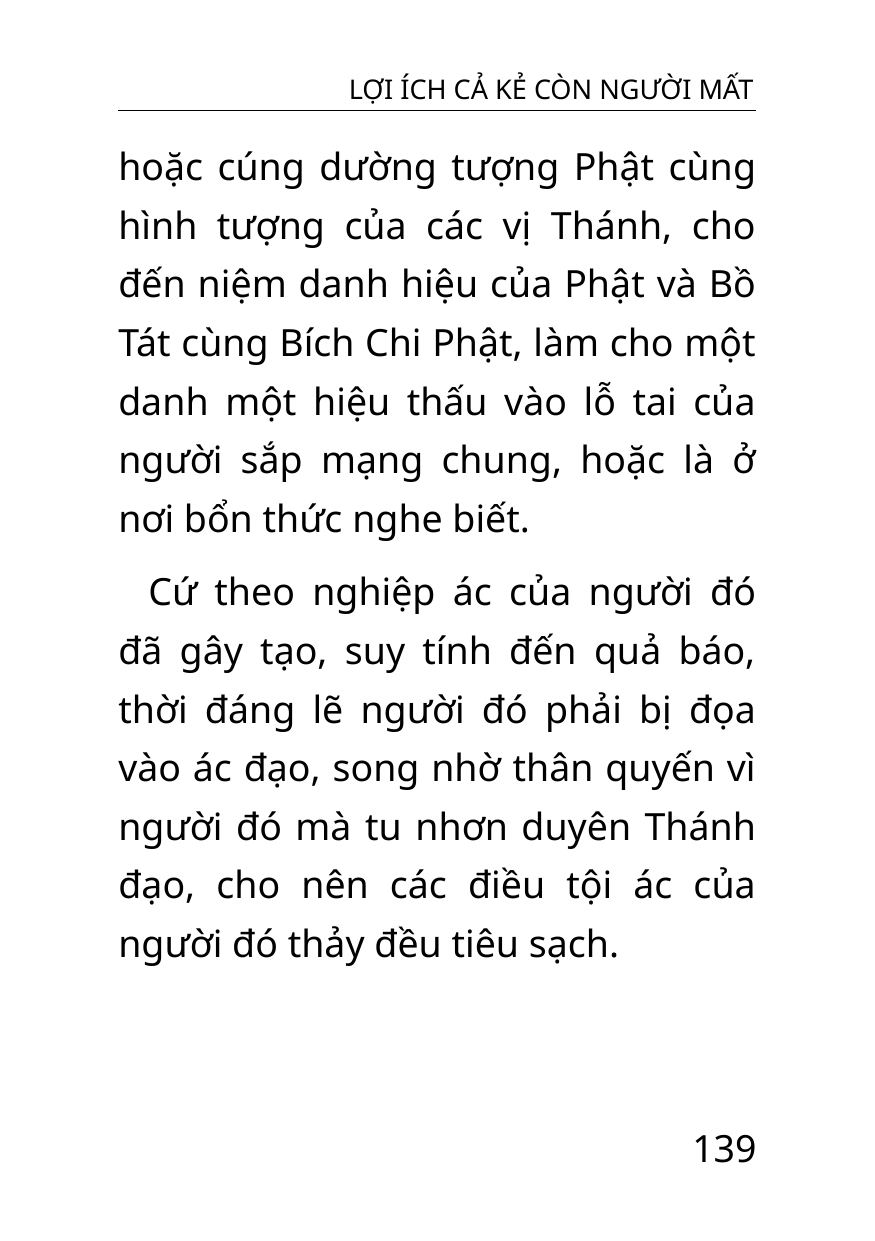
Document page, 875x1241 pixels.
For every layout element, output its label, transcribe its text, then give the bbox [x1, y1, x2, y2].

text hoặc cúng dường tượng Phật cùng hình tượng của các vị Thánh, cho đến niệm danh hiệu của Phật và Bồ Tát cùng Bích Chi Phật, làm cho một danh một hiệu thấu vào lỗ tai của người sắp mạng chung, hoặc là ở nơi bổn thức nghe biết. [118, 141, 756, 543]
text Cứ theo nghiệp ác của người đó đã gây tạo, suy tính đến quả báo, thời đáng lẽ người đó phải bị đọa vào ác đạo, song nhờ thân quyến vì người đó mà tu nhơn duyên Thánh đạo, cho nên các điều tội ác của người đó thảy đều tiêu sạch. [118, 566, 756, 968]
